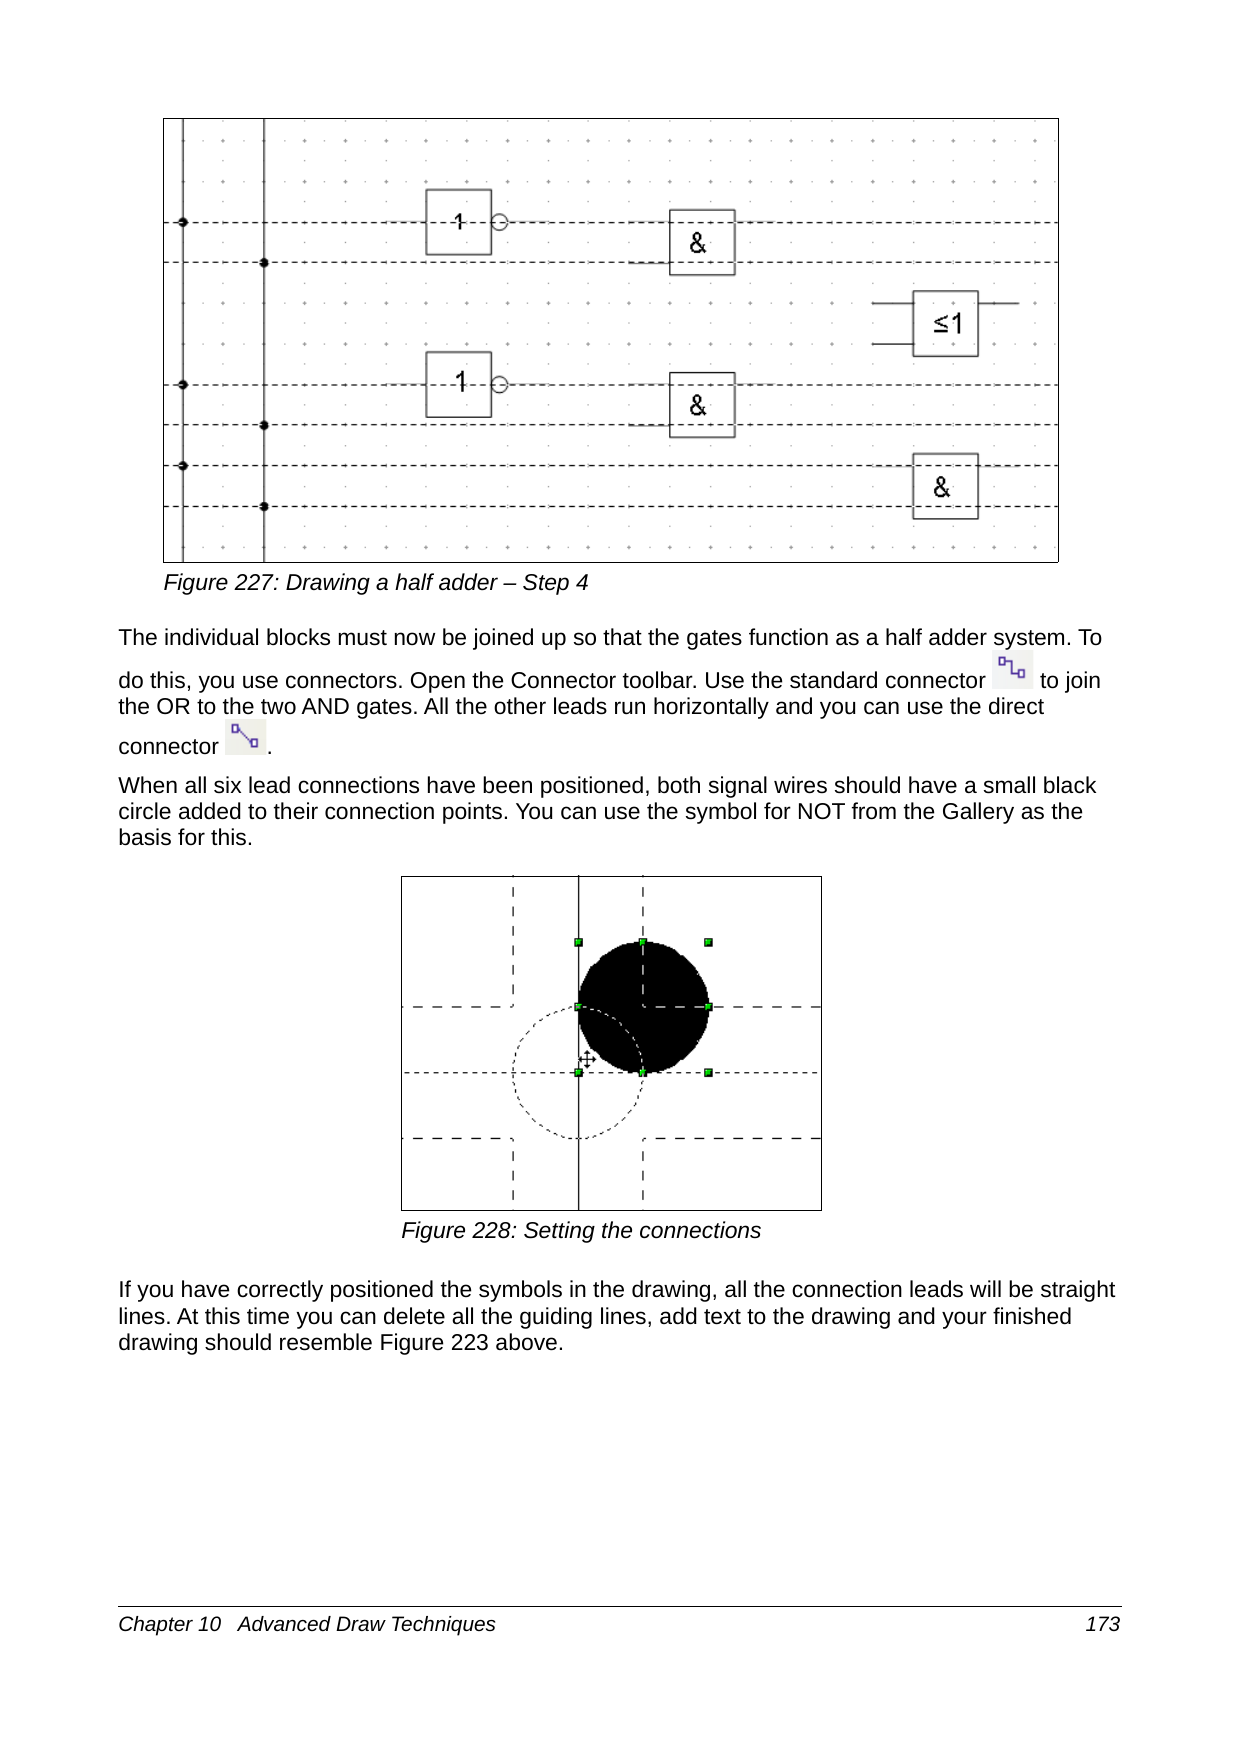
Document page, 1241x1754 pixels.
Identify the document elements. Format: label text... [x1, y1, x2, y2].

picture [164, 119, 1058, 562]
picture [225, 719, 267, 755]
text Figure 227: Drawing a half adder – Step 4 [163, 569, 1077, 595]
text When all six lead connections have been positioned, both signal wires should have a small black circle added to their connection points. You can use the symbol for NOT from the Gallery as the basis for this. [118, 772, 1122, 851]
text If you have correctly positioned the symbols in the drawing, all the connection leads will be straight lines. At this time you can delete all the guiding lines, add text to the drawing and your finished drawing should resemble Figure 223 above. [118, 1276, 1122, 1355]
picture [402, 877, 821, 1210]
text The individual blocks must now be joined up so that the gates function as a half adder system. To do this, you use connectors. Open the Connector toolbar. Use the standard connector to join the OR to the two AND gates. All the other leads run horizontally and you can use the direct connector . [118, 624, 1122, 759]
picture [992, 650, 1034, 689]
text Figure 228: Setting the connections [401, 1217, 839, 1243]
